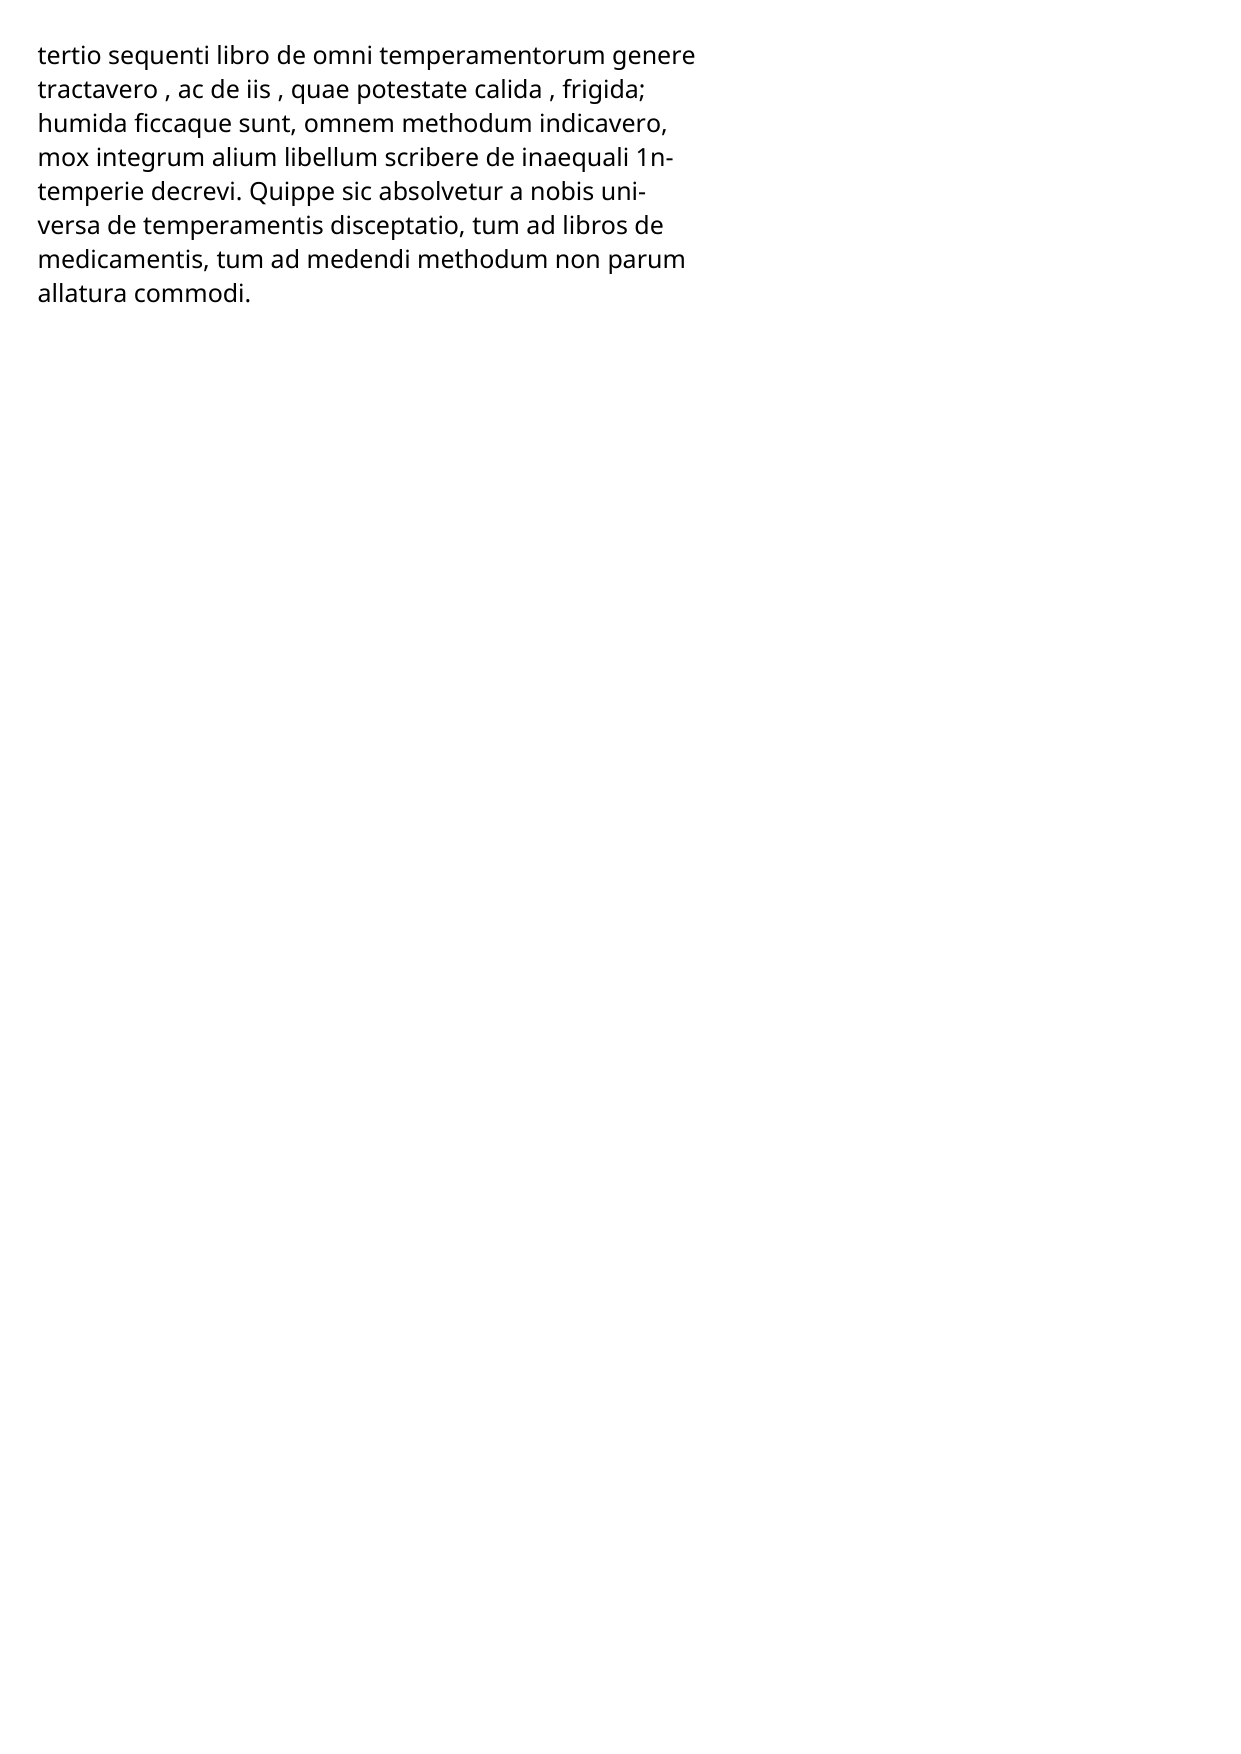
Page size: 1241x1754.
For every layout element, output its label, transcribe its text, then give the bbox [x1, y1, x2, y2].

text tertio sequenti libro de omni temperamentorum genere tractavero , ac de iis , quae potestate calida , frigida; humida ficcaque sunt, omnem methodum indicavero, mox integrum alium libellum scribere de inaequali 1n- temperie decrevi. Quippe sic absolvetur a nobis uni- versa de temperamentis disceptatio, tum ad libros de medicamentis, tum ad medendi methodum non parum allatura commodi. [37, 37, 1203, 310]
